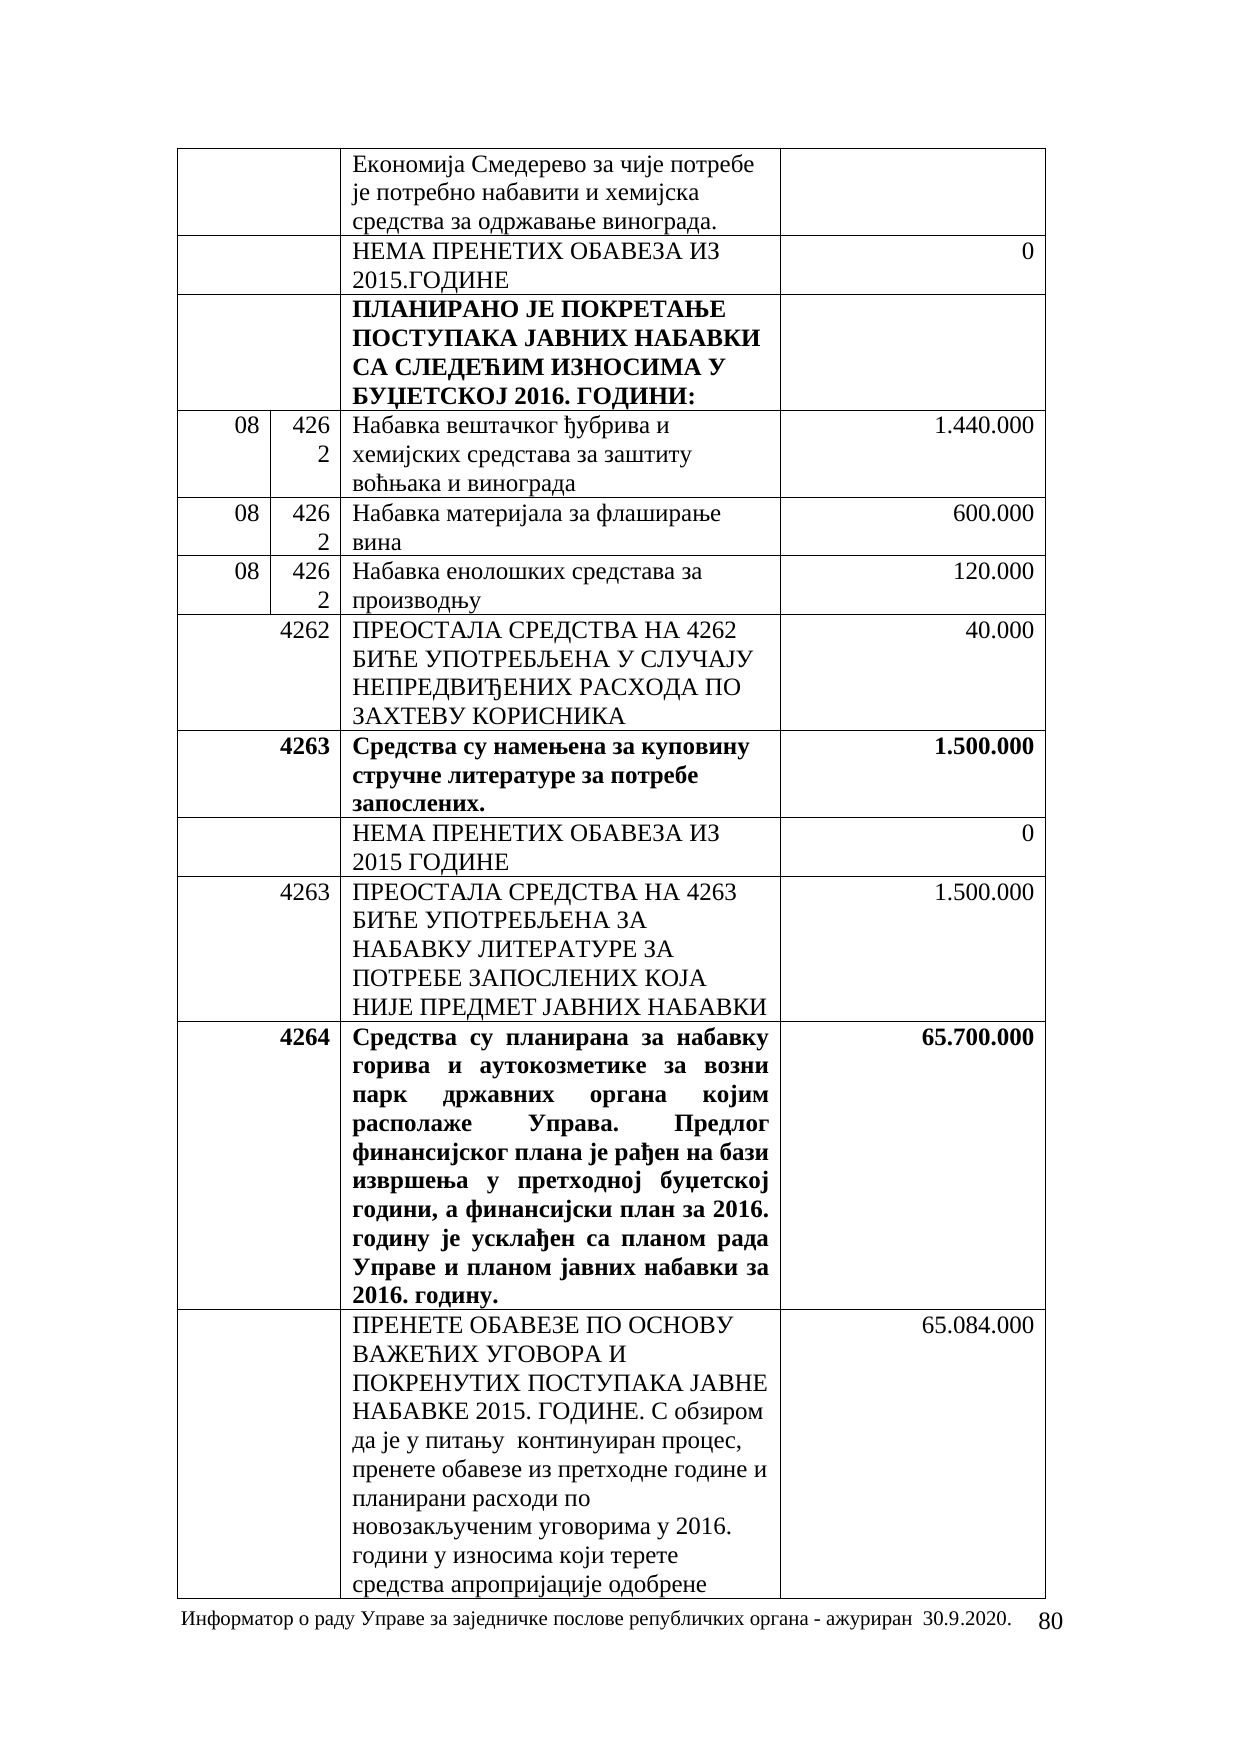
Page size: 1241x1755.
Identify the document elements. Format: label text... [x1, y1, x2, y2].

table_cell НЕМА ПРЕНЕТИХ ОБАВЕЗА ИЗ 2015 ГОДИНЕ [341, 818, 780, 876]
table_cell 600.000 [781, 498, 1045, 555]
table_cell Набавка материјала за флаширање вина [341, 498, 780, 555]
table_cell Набавка енолошких средстава за производњу [341, 556, 780, 614]
table_cell 08 [178, 411, 270, 497]
table_cell 4262 [178, 615, 340, 730]
table_cell ПРЕОСТАЛА СРЕДСТВА НА 4262 БИЋЕ УПОТРЕБЉЕНА У СЛУЧАЈУ НЕПРЕДВИЂЕНИХ РАСХОДА ПО ЗАХТЕВУ КОРИСНИКА [341, 615, 780, 730]
table_cell Средства су намењена за куповину стручне литературе за потребе запослених. [341, 731, 780, 817]
table_cell Средства су планирана за набавку горива и аутокозметике за возни парк државних органа којим располаже Управа. Предлог финансијског плана је рађен на бази извршења у претходној буџетској години, а финансијски план за 2016. годину је усклађен са планом рада Управе и планом јавних набавки за 2016. годину. [341, 1022, 780, 1309]
table_cell 08 [178, 556, 270, 614]
table_cell НЕМА ПРЕНЕТИХ ОБАВЕЗА ИЗ 2015.ГОДИНЕ [341, 236, 780, 293]
table_cell 0 [781, 818, 1045, 876]
table_cell Набавка вештачког ђубрива и хемијских средстава за заштиту воћњака и винограда [341, 411, 780, 497]
table_cell 4264 [178, 1022, 340, 1309]
table_cell 4262 [271, 411, 340, 497]
table_cell 120.000 [781, 556, 1045, 614]
table_cell [178, 149, 340, 235]
table_cell 4262 [271, 498, 340, 555]
table_cell 4263 [178, 731, 340, 817]
table_cell [781, 295, 1045, 409]
table_cell 65.700.000 [781, 1022, 1045, 1309]
table_cell 4262 [271, 556, 340, 614]
table_cell ПЛАНИРАНО ЈЕ ПОКРЕТАЊЕ ПОСТУПАКА ЈАВНИХ НАБАВКИ СА СЛЕДЕЋИМ ИЗНОСИМА У БУЏЕТСКОЈ 2016. ГОДИНИ: [341, 295, 780, 409]
table_cell 4263 [178, 877, 340, 1021]
table_cell 1.500.000 [781, 731, 1045, 817]
table_cell [178, 1310, 340, 1598]
table_cell 08 [178, 498, 270, 555]
table_cell 1.500.000 [781, 877, 1045, 1021]
table_cell 1.440.000 [781, 411, 1045, 497]
table_cell [178, 295, 340, 409]
table_cell 0 [781, 236, 1045, 293]
table_cell ПРЕОСТАЛА СРЕДСТВА НА 4263 БИЋЕ УПОТРЕБЉЕНА ЗА НАБАВКУ ЛИТЕРАТУРЕ ЗА ПОТРЕБЕ ЗАПОСЛЕНИХ КОЈА НИЈЕ ПРЕДМЕТ ЈАВНИХ НАБАВКИ [341, 877, 780, 1021]
table_cell [178, 236, 340, 293]
table_cell [178, 818, 340, 876]
table_cell [781, 149, 1045, 235]
table_cell Економија Смедерево за чије потребе је потребно набавити и хемијска средства за одржавање винограда. [341, 149, 780, 235]
table_cell ПРЕНЕТЕ ОБАВЕЗЕ ПО ОСНОВУ ВАЖЕЋИХ УГОВОРА И ПОКРЕНУТИХ ПОСТУПАКА ЈАВНЕ НАБАВКЕ 2015. ГОДИНЕ. С обзиром да је у питању континуиран процес, пренете обавезе из претходне године и планирани расходи по новозакљученим уговорима у 2016. години у износима који терете средства апропријације одобрене [341, 1310, 780, 1598]
table_cell 40.000 [781, 615, 1045, 730]
table_cell 65.084.000 [781, 1310, 1045, 1598]
